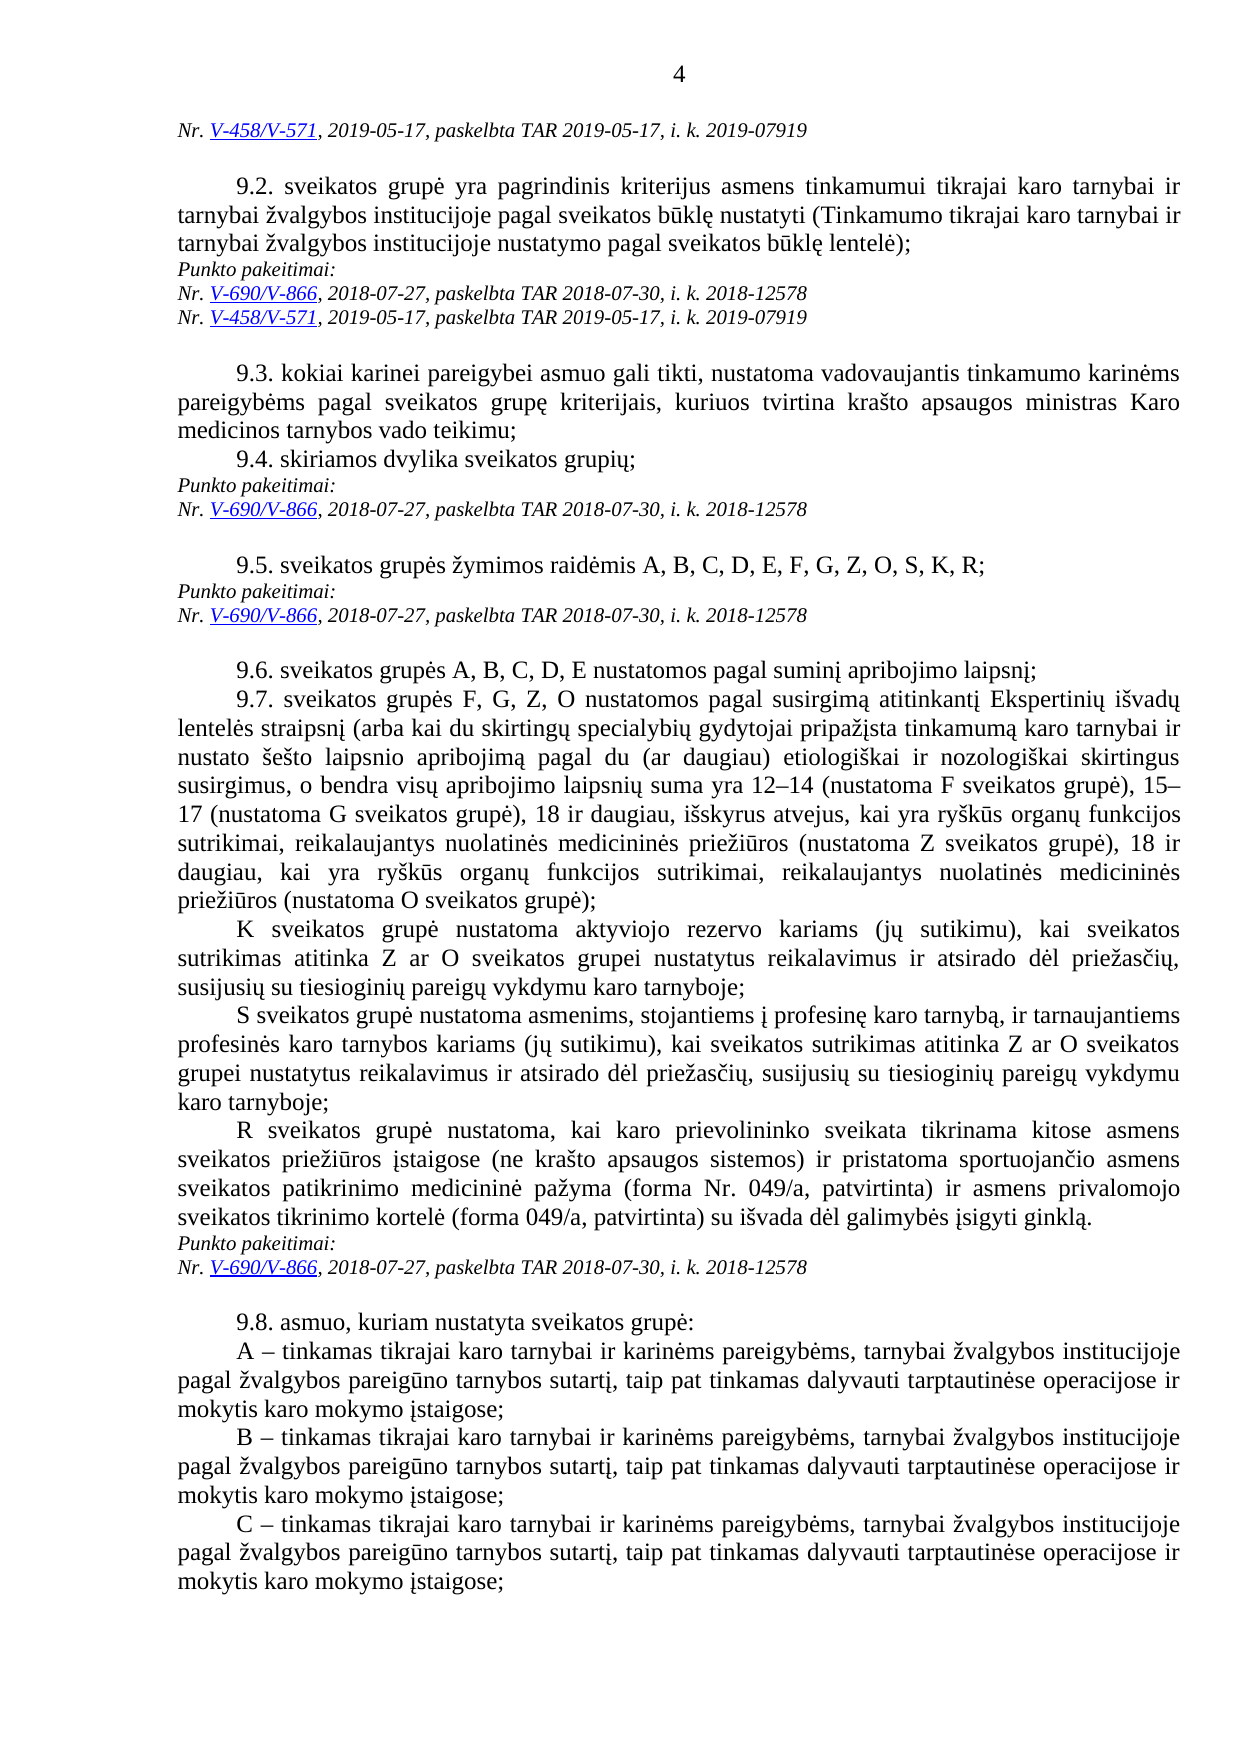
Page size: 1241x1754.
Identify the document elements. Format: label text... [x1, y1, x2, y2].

text 9.3. kokiai karinei pareigybei asmuo gali tikti, nustatoma vadovaujantis tinkamumo karinėms pareigybėms pagal sveikatos grupę kriterijais, kuriuos tvirtina krašto apsaugos ministras Karo medicinos tarnybos vado teikimu; [177, 358, 1181, 444]
text Punkto pakeitimai: [177, 1231, 1181, 1255]
text Punkto pakeitimai: [177, 579, 1181, 603]
text 9.4. skiriamos dvylika sveikatos grupių; [177, 444, 1181, 473]
text Nr. V-690/V-866, 2018-07-27, paskelbta TAR 2018-07-30, i. k. 2018-12578 [177, 603, 1181, 627]
text 9.8. asmuo, kuriam nustatyta sveikatos grupė: [177, 1307, 1181, 1336]
text 9.2. sveikatos grupė yra pagrindinis kriterijus asmens tinkamumui tikrajai karo tarnybai ir tarnybai žvalgybos institucijoje pagal sveikatos būklę nustatyti (Tinkamumo tikrajai karo tarnybai ir tarnybai žvalgybos institucijoje nustatymo pagal sveikatos būklę lentelė); [177, 171, 1181, 257]
text Nr. V-458/V-571, 2019-05-17, paskelbta TAR 2019-05-17, i. k. 2019-07919 [177, 305, 1181, 329]
text Punkto pakeitimai: [177, 473, 1181, 497]
text Nr. V-690/V-866, 2018-07-27, paskelbta TAR 2018-07-30, i. k. 2018-12578 [177, 281, 1181, 305]
text C – tinkamas tikrajai karo tarnybai ir karinėms pareigybėms, tarnybai žvalgybos institucijoje pagal žvalgybos pareigūno tarnybos sutartį, taip pat tinkamas dalyvauti tarptautinėse operacijose ir mokytis karo mokymo įstaigose; [177, 1509, 1181, 1595]
text B – tinkamas tikrajai karo tarnybai ir karinėms pareigybėms, tarnybai žvalgybos institucijoje pagal žvalgybos pareigūno tarnybos sutartį, taip pat tinkamas dalyvauti tarptautinėse operacijose ir mokytis karo mokymo įstaigose; [177, 1422, 1181, 1509]
text 9.6. sveikatos grupės A, B, C, D, E nustatomos pagal suminį apribojimo laipsnį; [177, 656, 1181, 684]
text Nr. V-690/V-866, 2018-07-27, paskelbta TAR 2018-07-30, i. k. 2018-12578 [177, 497, 1181, 521]
text 9.7. sveikatos grupės F, G, Z, O nustatomos pagal susirgimą atitinkantį Ekspertinių išvadų lentelės straipsnį (arba kai du skirtingų specialybių gydytojai pripažįsta tinkamumą karo tarnybai ir nustato šešto laipsnio apribojimą pagal du (ar daugiau) etiologiškai ir nozologiškai skirtingus susirgimus, o bendra visų apribojimo laipsnių suma yra 12–14 (nustatoma F sveikatos grupė), 15–17 (nustatoma G sveikatos grupė), 18 ir daugiau, išskyrus atvejus, kai yra ryškūs organų funkcijos sutrikimai, reikalaujantys nuolatinės medicininės priežiūros (nustatoma Z sveikatos grupė), 18 ir daugiau, kai yra ryškūs organų funkcijos sutrikimai, reikalaujantys nuolatinės medicininės priežiūros (nustatoma O sveikatos grupė); [177, 684, 1181, 914]
text K sveikatos grupė nustatoma aktyviojo rezervo kariams (jų sutikimu), kai sveikatos sutrikimas atitinka Z ar O sveikatos grupei nustatytus reikalavimus ir atsirado dėl priežasčių, susijusių su tiesioginių pareigų vykdymu karo tarnyboje; [177, 914, 1181, 1001]
text R sveikatos grupė nustatoma, kai karo prievolininko sveikata tikrinama kitose asmens sveikatos priežiūros įstaigose (ne krašto apsaugos sistemos) ir pristatoma sportuojančio asmens sveikatos patikrinimo medicininė pažyma (forma Nr. 049/a, patvirtinta) ir asmens privalomojo sveikatos tikrinimo kortelė (forma 049/a, patvirtinta) su išvada dėl galimybės įsigyti ginklą. [177, 1116, 1181, 1231]
text A – tinkamas tikrajai karo tarnybai ir karinėms pareigybėms, tarnybai žvalgybos institucijoje pagal žvalgybos pareigūno tarnybos sutartį, taip pat tinkamas dalyvauti tarptautinėse operacijose ir mokytis karo mokymo įstaigose; [177, 1336, 1181, 1422]
text 9.5. sveikatos grupės žymimos raidėmis A, B, C, D, E, F, G, Z, O, S, K, R; [177, 550, 1181, 579]
text S sveikatos grupė nustatoma asmenims, stojantiems į profesinę karo tarnybą, ir tarnaujantiems profesinės karo tarnybos kariams (jų sutikimu), kai sveikatos sutrikimas atitinka Z ar O sveikatos grupei nustatytus reikalavimus ir atsirado dėl priežasčių, susijusių su tiesioginių pareigų vykdymu karo tarnyboje; [177, 1001, 1181, 1116]
text Nr. V-458/V-571, 2019-05-17, paskelbta TAR 2019-05-17, i. k. 2019-07919 [177, 118, 1181, 142]
text Nr. V-690/V-866, 2018-07-27, paskelbta TAR 2018-07-30, i. k. 2018-12578 [177, 1255, 1181, 1279]
text Punkto pakeitimai: [177, 257, 1181, 281]
